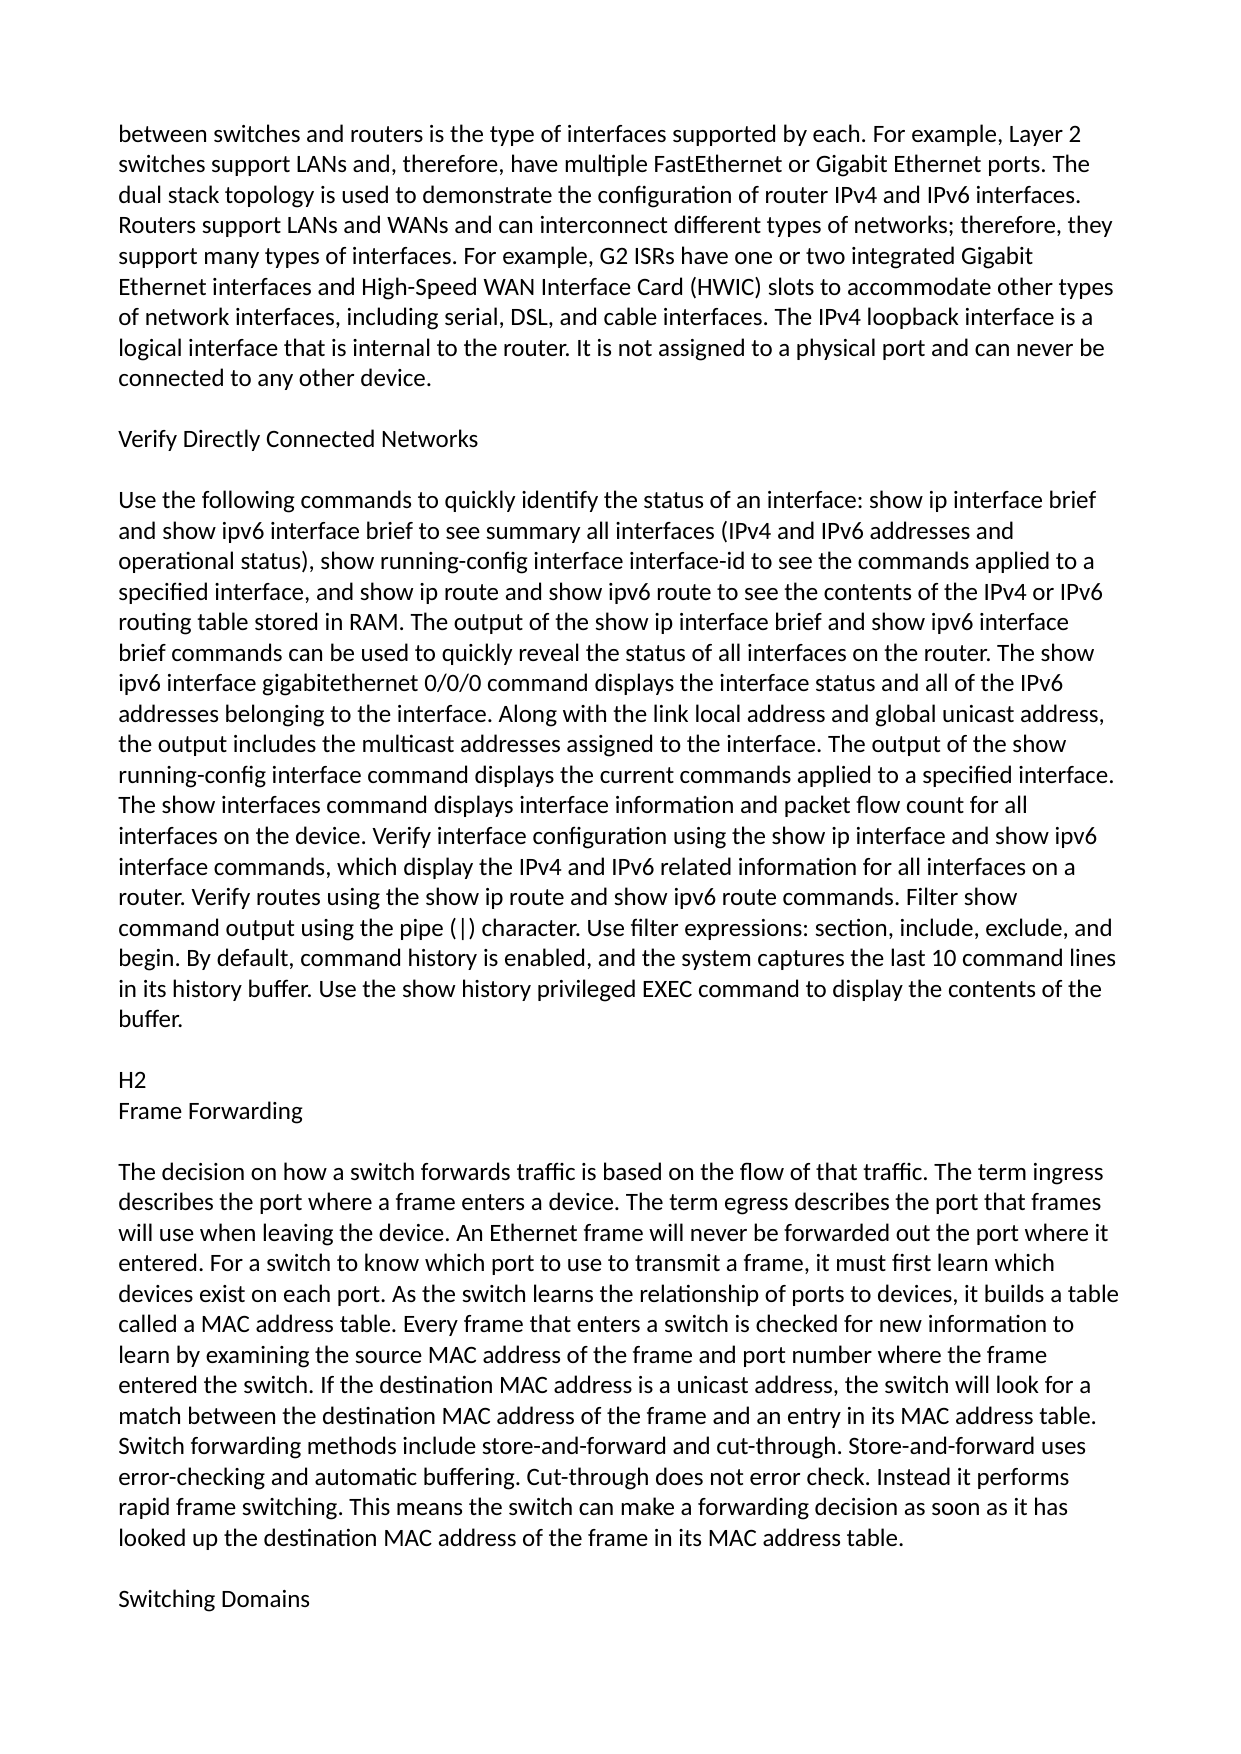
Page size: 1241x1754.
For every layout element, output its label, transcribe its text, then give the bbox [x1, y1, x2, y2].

text Frame Forwarding [118, 1095, 1122, 1125]
text Use the following commands to quickly identify the status of an interface: show ip interface brief and show ipv6 interface brief to see summary all interfaces (IPv4 and IPv6 addresses and operational status), show running-config interface interface-id to see the commands applied to a specified interface, and show ip route and show ipv6 route to see the contents of the IPv4 or IPv6 routing table stored in RAM. The output of the show ip interface brief and show ipv6 interface brief commands can be used to quickly reveal the status of all interfaces on the router. The show ipv6 interface gigabitethernet 0/0/0 command displays the interface status and all of the IPv6 addresses belonging to the interface. Along with the link local address and global unicast address, the output includes the multicast addresses assigned to the interface. The output of the show running-config interface command displays the current commands applied to a specified interface. The show interfaces command displays interface information and packet flow count for all interfaces on the device. Verify interface configuration using the show ip interface and show ipv6 interface commands, which display the IPv4 and IPv6 related information for all interfaces on a router. Verify routes using the show ip route and show ipv6 route commands. Filter show command output using the pipe (|) character. Use filter expressions: section, include, exclude, and begin. By default, command history is enabled, and the system captures the last 10 command lines in its history buffer. Use the show history privileged EXEC command to display the contents of the buffer. [118, 484, 1122, 1034]
text Verify Directly Connected Networks [118, 423, 1122, 454]
text Switching Domains [118, 1583, 1122, 1614]
text between switches and routers is the type of interfaces supported by each. For example, Layer 2 switches support LANs and, therefore, have multiple FastEthernet or Gigabit Ethernet ports. The dual stack topology is used to demonstrate the configuration of router IPv4 and IPv6 interfaces. Routers support LANs and WANs and can interconnect different types of networks; therefore, they support many types of interfaces. For example, G2 ISRs have one or two integrated Gigabit Ethernet interfaces and High-Speed WAN Interface Card (HWIC) slots to accommodate other types of network interfaces, including serial, DSL, and cable interfaces. The IPv4 loopback interface is a logical interface that is internal to the router. It is not assigned to a physical port and can never be connected to any other device. [118, 118, 1122, 393]
text H2 [118, 1064, 1122, 1095]
text The decision on how a switch forwards traffic is based on the flow of that traffic. The term ingress describes the port where a frame enters a device. The term egress describes the port that frames will use when leaving the device. An Ethernet frame will never be forwarded out the port where it entered. For a switch to know which port to use to transmit a frame, it must first learn which devices exist on each port. As the switch learns the relationship of ports to devices, it builds a table called a MAC address table. Every frame that enters a switch is checked for new information to learn by examining the source MAC address of the frame and port number where the frame entered the switch. If the destination MAC address is a unicast address, the switch will look for a match between the destination MAC address of the frame and an entry in its MAC address table. Switch forwarding methods include store-and-forward and cut-through. Store-and-forward uses error-checking and automatic buffering. Cut-through does not error check. Instead it performs rapid frame switching. This means the switch can make a forwarding decision as soon as it has looked up the destination MAC address of the frame in its MAC address table. [118, 1156, 1122, 1553]
